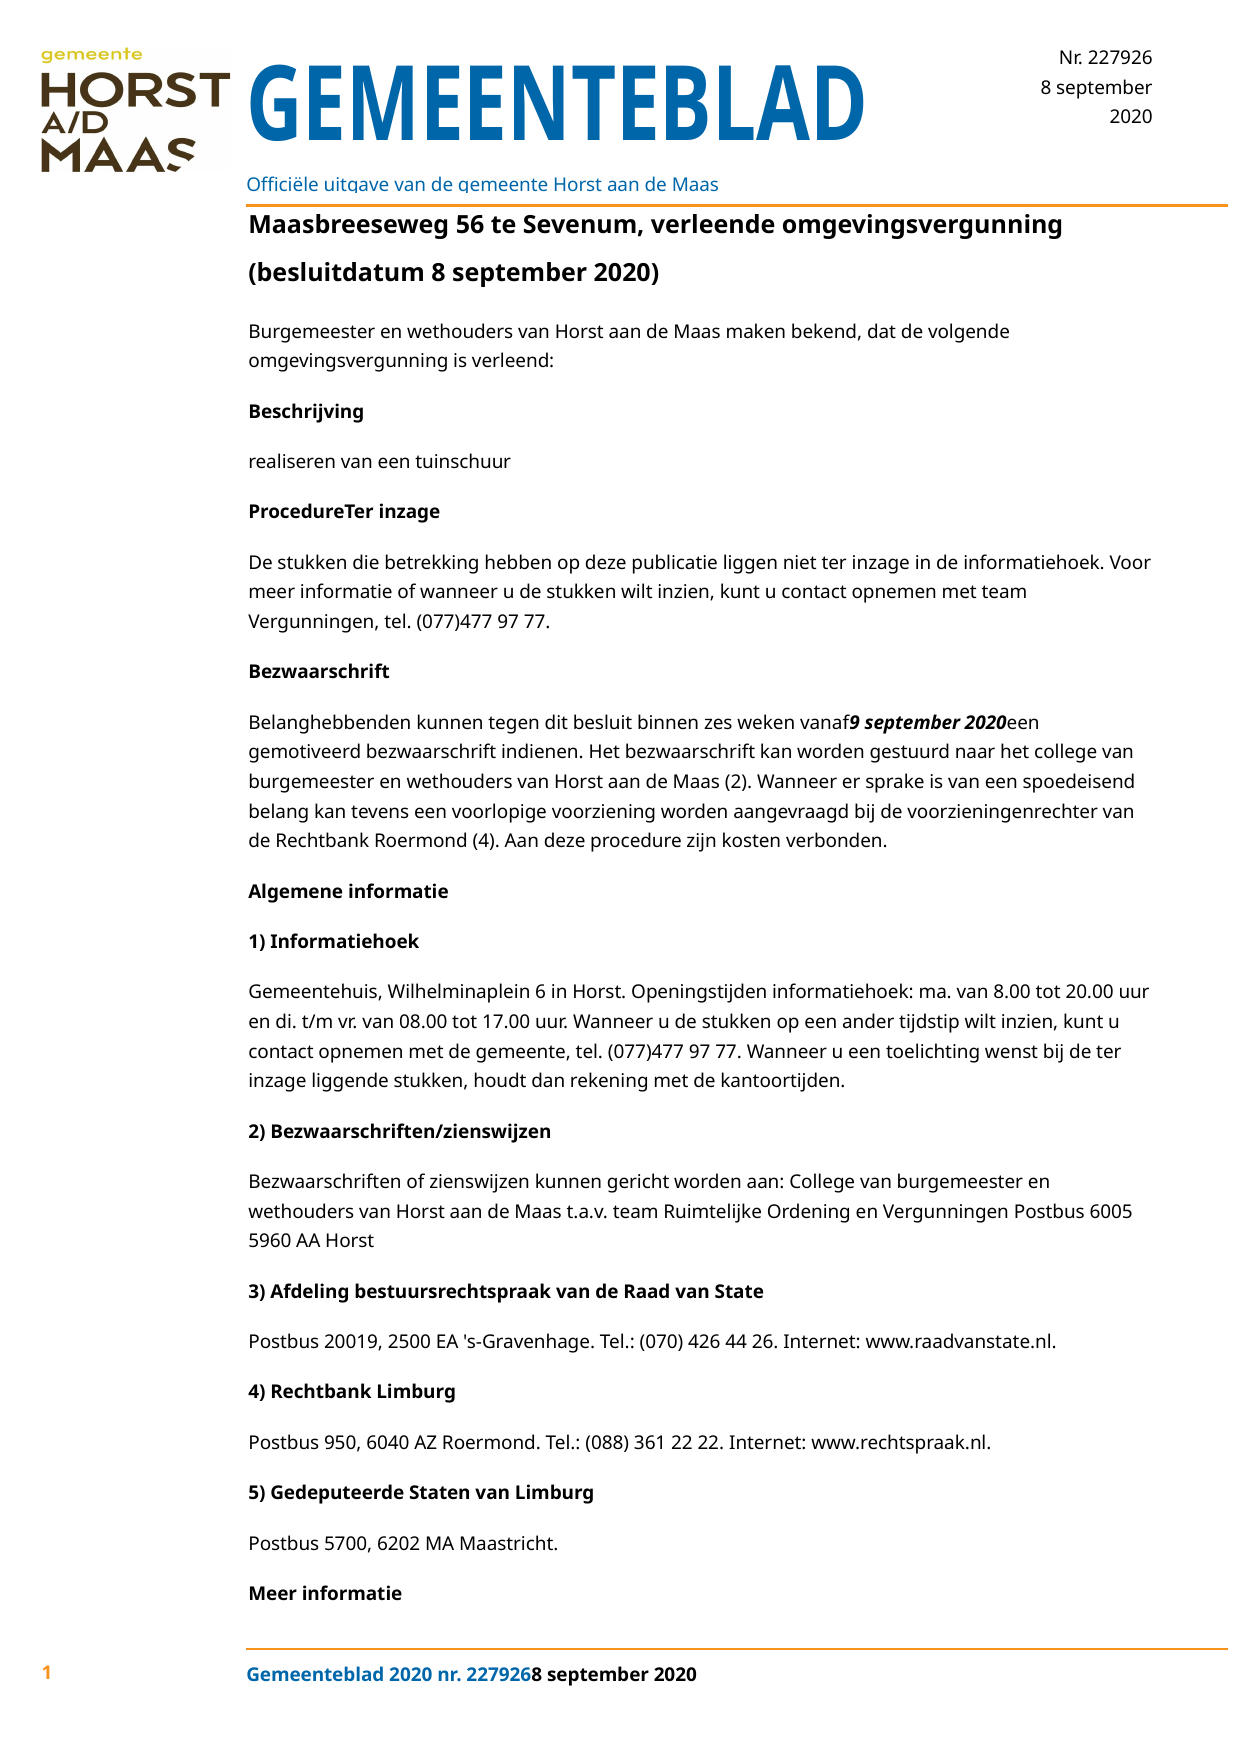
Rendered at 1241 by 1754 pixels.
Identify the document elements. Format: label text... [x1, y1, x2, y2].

text 3) Afdeling bestuursrechtspraak van de Raad van State [248, 1278, 1152, 1304]
text 1) Informatiehoek [248, 928, 1152, 954]
text Algemene informatie [248, 878, 1152, 904]
text Bezwaarschrift [248, 659, 1152, 684]
text Meer informatie [248, 1580, 1152, 1606]
text Gemeentehuis, Wilhelminaplein 6 in Horst. Openingstijden informatiehoek: ma. van 8.00 tot 20.00 uur en di. t/m vr. van 08.00 tot 17.00 uur. Wanneer u de stukken op een ander tijdstip wilt inzien, kunt u contact opnemen met de gemeente, tel. (077)477 97 77. Wanneer u een toelichting wenst bij de ter inzage liggende stukken, houdt dan rekening met de kantoortijden. [248, 979, 1152, 1093]
text De stukken die betrekking hebben op deze publicatie liggen niet ter inzage in de informatiehoek. Voor meer informatie of wanneer u de stukken wilt inzien, kunt u contact opnemen met team Vergunningen, tel. (077)477 97 77. [248, 549, 1152, 634]
text Belanghebbenden kunnen tegen dit besluit binnen zes weken vanaf9 september 2020een gemotiveerd bezwaarschrift indienen. Het bezwaarschrift kan worden gestuurd naar het college van burgemeester en wethouders van Horst aan de Maas (2). Wanneer er sprake is van een spoedeisend belang kan tevens een voorlopige voorziening worden aangevraagd bij de voorzieningenrechter van de Rechtbank Roermond (4). Aan deze procedure zijn kosten verbonden. [248, 709, 1152, 853]
text Beschrijving [248, 398, 1152, 424]
text Maasbreeseweg 56 te Sevenum, verleende omgevingsvergunning (besluitdatum 8 september 2020) [248, 207, 1152, 288]
text Postbus 20019, 2500 EA 's-Gravenhage. Tel.: (070) 426 44 26. Internet: www.raadvanstate.nl. [248, 1328, 1152, 1354]
text Postbus 950, 6040 AZ Roermond. Tel.: (088) 361 22 22. Internet: www.rechtspraak.nl. [248, 1429, 1152, 1455]
text Postbus 5700, 6202 MA Maastricht. [248, 1530, 1152, 1556]
text realiseren van een tuinschuur [248, 448, 1152, 474]
text Burgemeester en wethouders van Horst aan de Maas maken bekend, dat de volgende omgevingsvergunning is verleend: [248, 318, 1152, 373]
picture [41, 47, 231, 172]
text 5) Gedeputeerde Staten van Limburg [248, 1479, 1152, 1505]
text Bezwaarschriften of zienswijzen kunnen gericht worden aan: College van burgemeester en wethouders van Horst aan de Maas t.a.v. team Ruimtelijke Ordening en Vergunningen Postbus 6005 5960 AA Horst [248, 1168, 1152, 1253]
text 4) Rechtbank Limburg [248, 1379, 1152, 1404]
text 2) Bezwaarschriften/zienswijzen [248, 1118, 1152, 1144]
text ProcedureTer inzage [248, 499, 1152, 524]
